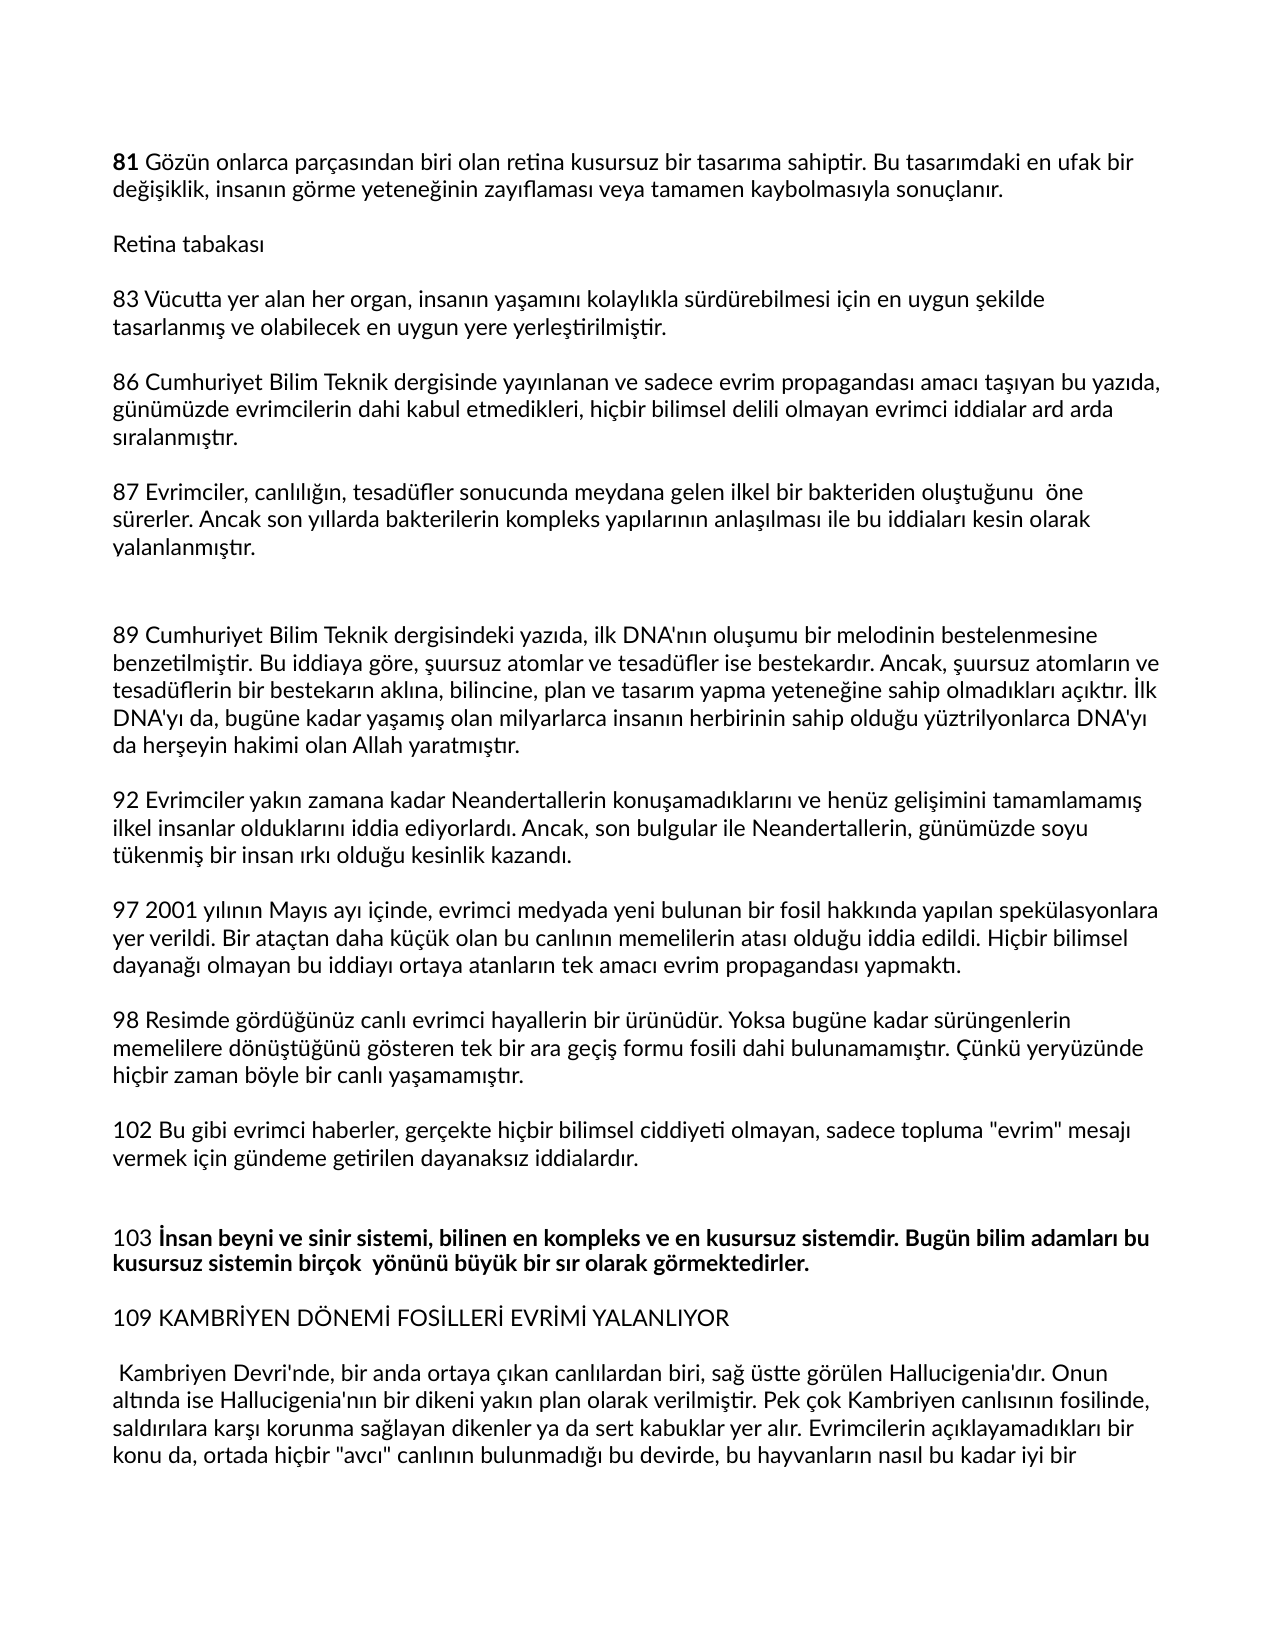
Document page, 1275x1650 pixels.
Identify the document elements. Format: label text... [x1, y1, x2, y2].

text 109 KAMBRİYEN DÖNEMİ FOSİLLERİ EVRİMİ YALANLIYOR [112, 1303, 1162, 1331]
text 86 Cumhuriyet Bilim Teknik dergisinde yayınlanan ve sadece evrim propagandası amacı taşıyan bu yazıda, günümüzde evrimcilerin dahi kabul etmedikleri, hiçbir bilimsel delili olmayan evrimci iddialar ard arda sıralanmıştır. [112, 368, 1162, 450]
text 102 Bu gibi evrimci haberler, gerçekte hiçbir bilimsel ciddiyeti olmayan, sadece topluma "evrim" mesajı vermek için gündeme getirilen dayanaksız iddialardır. [112, 1116, 1162, 1171]
text 103 İnsan beyni ve sinir sistemi, bilinen en kompleks ve en kusursuz sistemdir. Bugün bilim adamları bu kusursuz sistemin birçok yönünü büyük bir sır olarak görmektedirler. [112, 1226, 1162, 1276]
text 97 2001 yılının Mayıs ayı içinde, evrimci medyada yeni bulunan bir fosil hakkında yapılan spekülasyonlara yer verildi. Bir ataçtan daha küçük olan bu canlının memelilerin atası olduğu iddia edildi. Hiçbir bilimsel dayanağı olmayan bu iddiayı ortaya atanların tek amacı evrim propagandası yapmaktı. [112, 896, 1162, 978]
text 98 Resimde gördüğünüz canlı evrimci hayallerin bir ürünüdür. Yoksa bugüne kadar sürüngenlerin memelilere dönüştüğünü gösteren tek bir ara geçiş formu fosili dahi bulunamamıştır. Çünkü yeryüzünde hiçbir zaman böyle bir canlı yaşamamıştır. [112, 1006, 1162, 1088]
text 89 Cumhuriyet Bilim Teknik dergisindeki yazıda, ilk DNA'nın oluşumu bir melodinin bestelenmesine benzetilmiştir. Bu iddiaya göre, şuursuz atomlar ve tesadüfler ise bestekardır. Ancak, şuursuz atomların ve tesadüflerin bir bestekarın aklına, bilincine, plan ve tasarım yapma yeteneğine sahip olmadıkları açıktır. İlk DNA'yı da, bugüne kadar yaşamış olan milyarlarca insanın herbirinin sahip olduğu yüztrilyonlarca DNA'yı da herşeyin hakimi olan Allah yaratmıştır. [112, 621, 1162, 758]
text 81 Gözün onlarca parçasından biri olan retina kusursuz bir tasarıma sahiptir. Bu tasarımdaki en ufak bir değişiklik, insanın görme yeteneğinin zayıflaması veya tamamen kaybolmasıyla sonuçlanır. [112, 148, 1162, 203]
text Kambriyen Devri'nde, bir anda ortaya çıkan canlılardan biri, sağ üstte görülen Hallucigenia'dır. Onun altında ise Hallucigenia'nın bir dikeni yakın plan olarak verilmiştir. Pek çok Kambriyen canlısının fosilinde, saldırılara karşı korunma sağlayan dikenler ya da sert kabuklar yer alır. Evrimcilerin açıklayamadıkları bir konu da, ortada hiçbir "avcı" canlının bulunmadığı bu devirde, bu hayvanların nasıl bu kadar iyi bir [112, 1358, 1162, 1468]
text 87 Evrimciler, canlılığın, tesadüfler sonucunda meydana gelen ilkel bir bakteriden oluştuğunu öne sürerler. Ancak son yıllarda bakterilerin kompleks yapılarının anlaşılması ile bu iddiaları kesin olarak yalanlanmıştır. [112, 478, 1162, 560]
text 92 Evrimciler yakın zamana kadar Neandertallerin konuşamadıklarını ve henüz gelişimini tamamlamamış ilkel insanlar olduklarını iddia ediyorlardı. Ancak, son bulgular ile Neandertallerin, günümüzde soyu tükenmiş bir insan ırkı olduğu kesinlik kazandı. [112, 786, 1162, 868]
text Retina tabakası [112, 230, 1162, 258]
text 83 Vücutta yer alan her organ, insanın yaşamını kolaylıkla sürdürebilmesi için en uygun şekilde tasarlanmış ve olabilecek en uygun yere yerleştirilmiştir. [112, 285, 1162, 340]
text Evrimciler, canlılığın, tesadüfler sonucunda meydana gelen ilkel bir bakteriden oluştuğunu öne sürerler. Ancak son [112, 560, 1162, 593]
